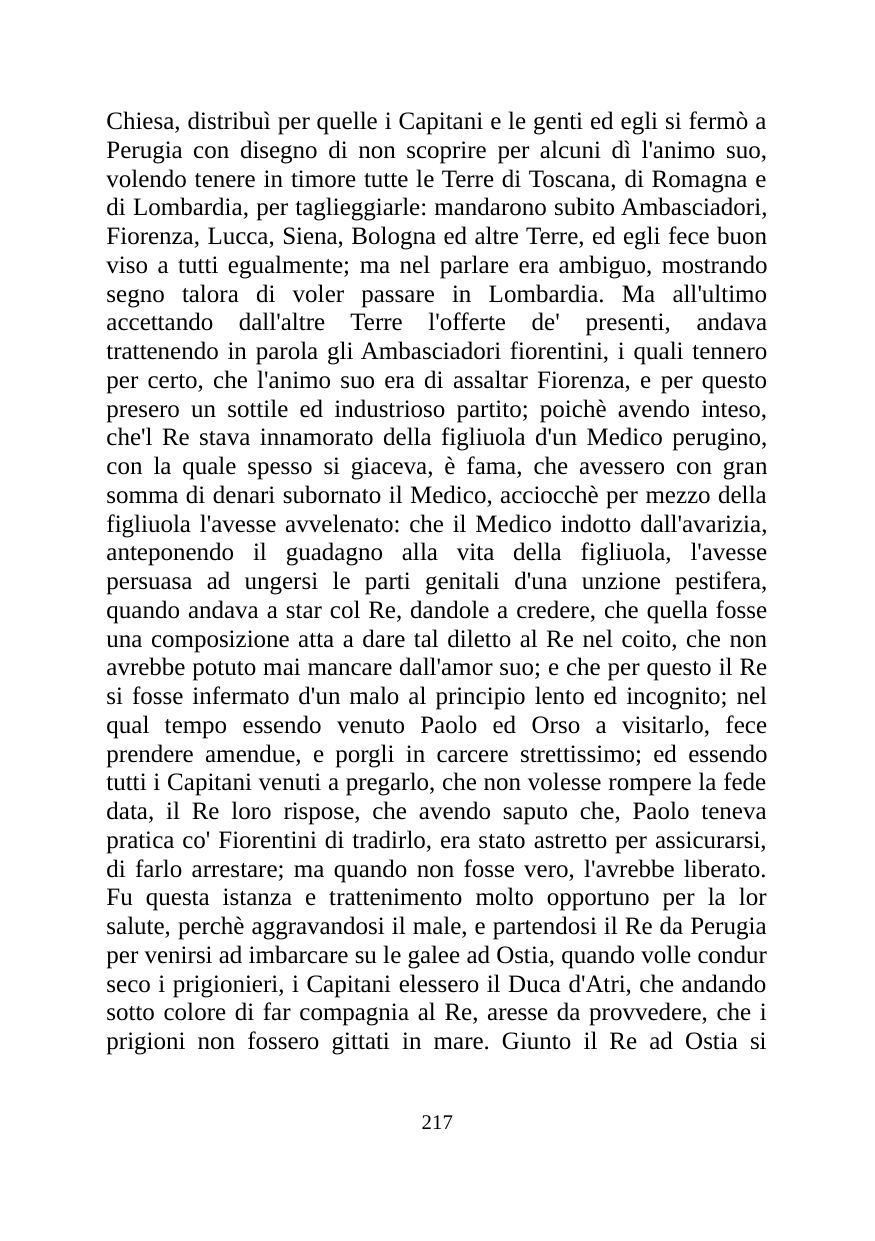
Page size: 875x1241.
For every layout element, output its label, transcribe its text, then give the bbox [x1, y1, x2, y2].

text Chiesa, distribuì per quelle i Capitani e le genti ed egli si fermò a Perugia con disegno di non scoprire per alcuni dì l'animo suo, volendo tenere in timore tutte le Terre di Toscana, di Romagna e di Lombardia, per taglieggiarle: mandarono subito Ambasciadori, Fiorenza, Lucca, Siena, Bologna ed altre Terre, ed egli fece buon viso a tutti egualmente; ma nel parlare era ambiguo, mostrando segno talora di voler passare in Lombardia. Ma all'ultimo accettando dall'altre Terre l'offerte de' presenti, andava trattenendo in parola gli Ambasciadori fiorentini, i quali tennero per certo, che l'animo suo era di assaltar Fiorenza, e per questo presero un sottile ed industrioso partito; poichè avendo inteso, che'l Re stava innamorato della figliuola d'un Medico perugino, con la quale spesso si giaceva, è fama, che avessero con gran somma di denari subornato il Medico, acciocchè per mezzo della figliuola l'avesse avvelenato: che il Medico indotto dall'avarizia, anteponendo il guadagno alla vita della figliuola, l'avesse persuasa ad ungersi le parti genitali d'una unzione pestifera, quando andava a star col Re, dandole a credere, che quella fosse una composizione atta a dare tal diletto al Re nel coito, che non avrebbe potuto mai mancare dall'amor suo; e che per questo il Re si fosse infermato d'un malo al principio lento ed incognito; nel qual tempo essendo venuto Paolo ed Orso a visitarlo, fece prendere amendue, e porgli in carcere strettissimo; ed essendo tutti i Capitani venuti a pregarlo, che non volesse rompere la fede data, il Re loro rispose, che avendo saputo che, Paolo teneva pratica co' Fiorentini di tradirlo, era stato astretto per assicurarsi, di farlo arrestare; ma quando non fosse vero, l'avrebbe liberato. Fu questa istanza e trattenimento molto opportuno per la lor salute, perchè aggravandosi il male, e partendosi il Re da Perugia per venirsi ad imbarcare su le galee ad Ostia, quando volle condur seco i prigionieri, i Capitani elessero il Duca d'Atri, che andando sotto colore di far compagnia al Re, aresse da provvedere, che i prigioni non fossero gittati in mare. Giunto il Re ad Ostia si [106, 106, 768, 1055]
